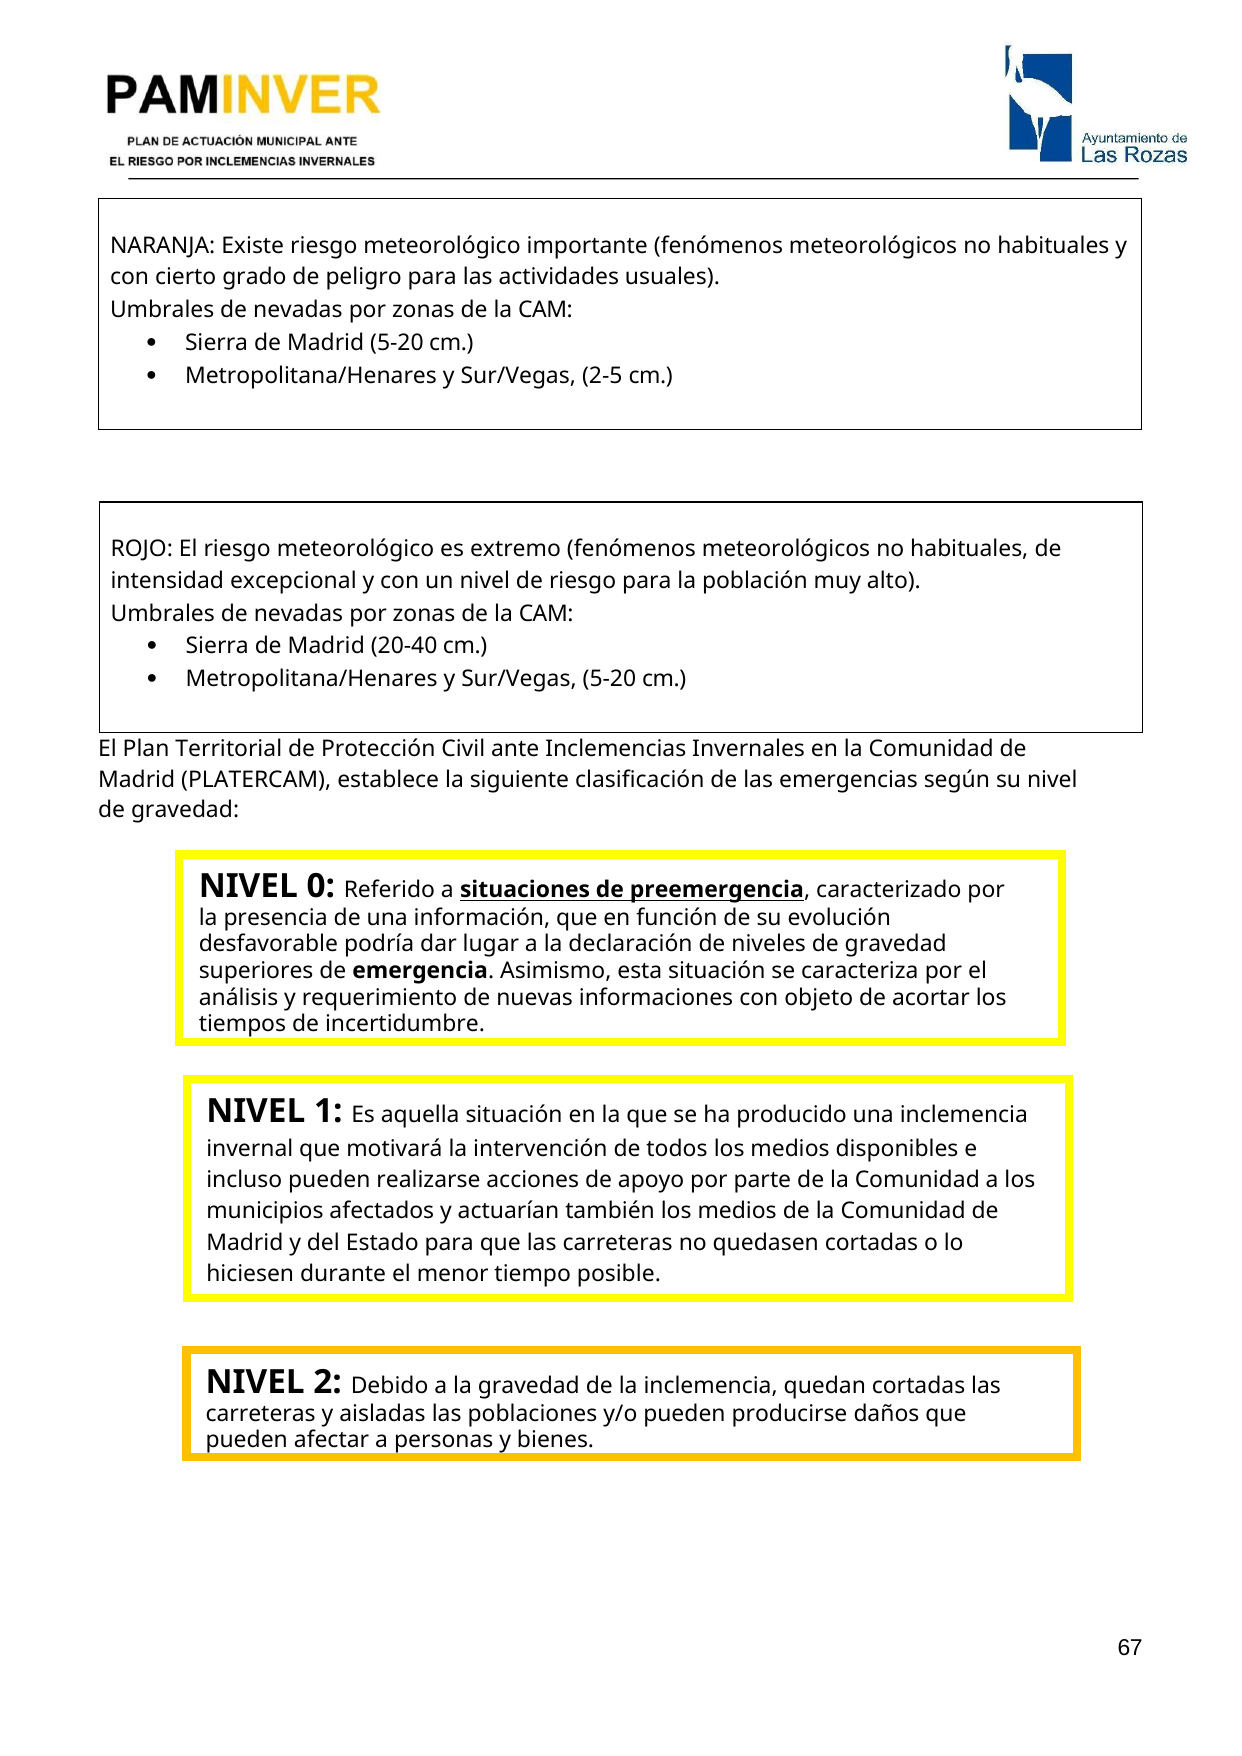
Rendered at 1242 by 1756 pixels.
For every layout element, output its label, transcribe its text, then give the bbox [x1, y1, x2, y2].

text NIVEL 0: Referido a situaciones de preemergencia, caracterizado por la presencia de una información, que en función de su evolución desfavorable podría dar lugar a la declaración de niveles de gravedad superiores de emergencia. Asimismo, esta situación se caracteriza por el análisis y requerimiento de nuevas informaciones con objeto de acortar los tiempos de incertidumbre. [198, 867, 1027, 1038]
text ROJO: El riesgo meteorológico es extremo (fenómenos meteorológicos no habituales, de intensidad excepcional y con un nivel de riesgo para la población muy alto). [110, 532, 1142, 595]
text El Plan Territorial de Protección Civil ante Inclemencias Invernales en la Comunidad de Madrid (PLATERCAM), establece la siguiente clasificación de las emergencias según su nivel de gravedad: [98, 733, 1079, 824]
text Umbrales de nevadas por zonas de la CAM: [110, 291, 1141, 324]
list Metropolitana/Henares y Sur/Vegas, (2-5 cm.) [147, 357, 1141, 390]
text Umbrales de nevadas por zonas de la CAM: [110, 595, 1142, 627]
text NARANJA: Existe riesgo meteorológico importante (fenómenos meteorológicos no habituales y con cierto grado de peligro para las actividades usuales). [110, 229, 1129, 291]
list Metropolitana/Henares y Sur/Vegas, (5-20 cm.) [148, 661, 1142, 693]
list Sierra de Madrid (20-40 cm.) [148, 627, 1142, 661]
list Sierra de Madrid (5-20 cm.) [147, 324, 1141, 357]
text NIVEL 2: Debido a la gravedad de la inclemencia, quedan cortadas las carreteras y aisladas las poblaciones y/o pueden producirse daños que pueden afectar a personas y bienes. [205, 1363, 1044, 1453]
text NIVEL 1: Es aquella situación en la que se ha producido una inclemencia invernal que motivará la intervención de todos los medios disponibles e incluso pueden realizarse acciones de apoyo por parte de la Comunidad a los municipios afectados y actuarían también los medios de la Comunidad de Madrid y del Estado para que las carreteras no quedasen cortadas o lo hiciesen durante el menor tiempo posible. [206, 1086, 1048, 1288]
